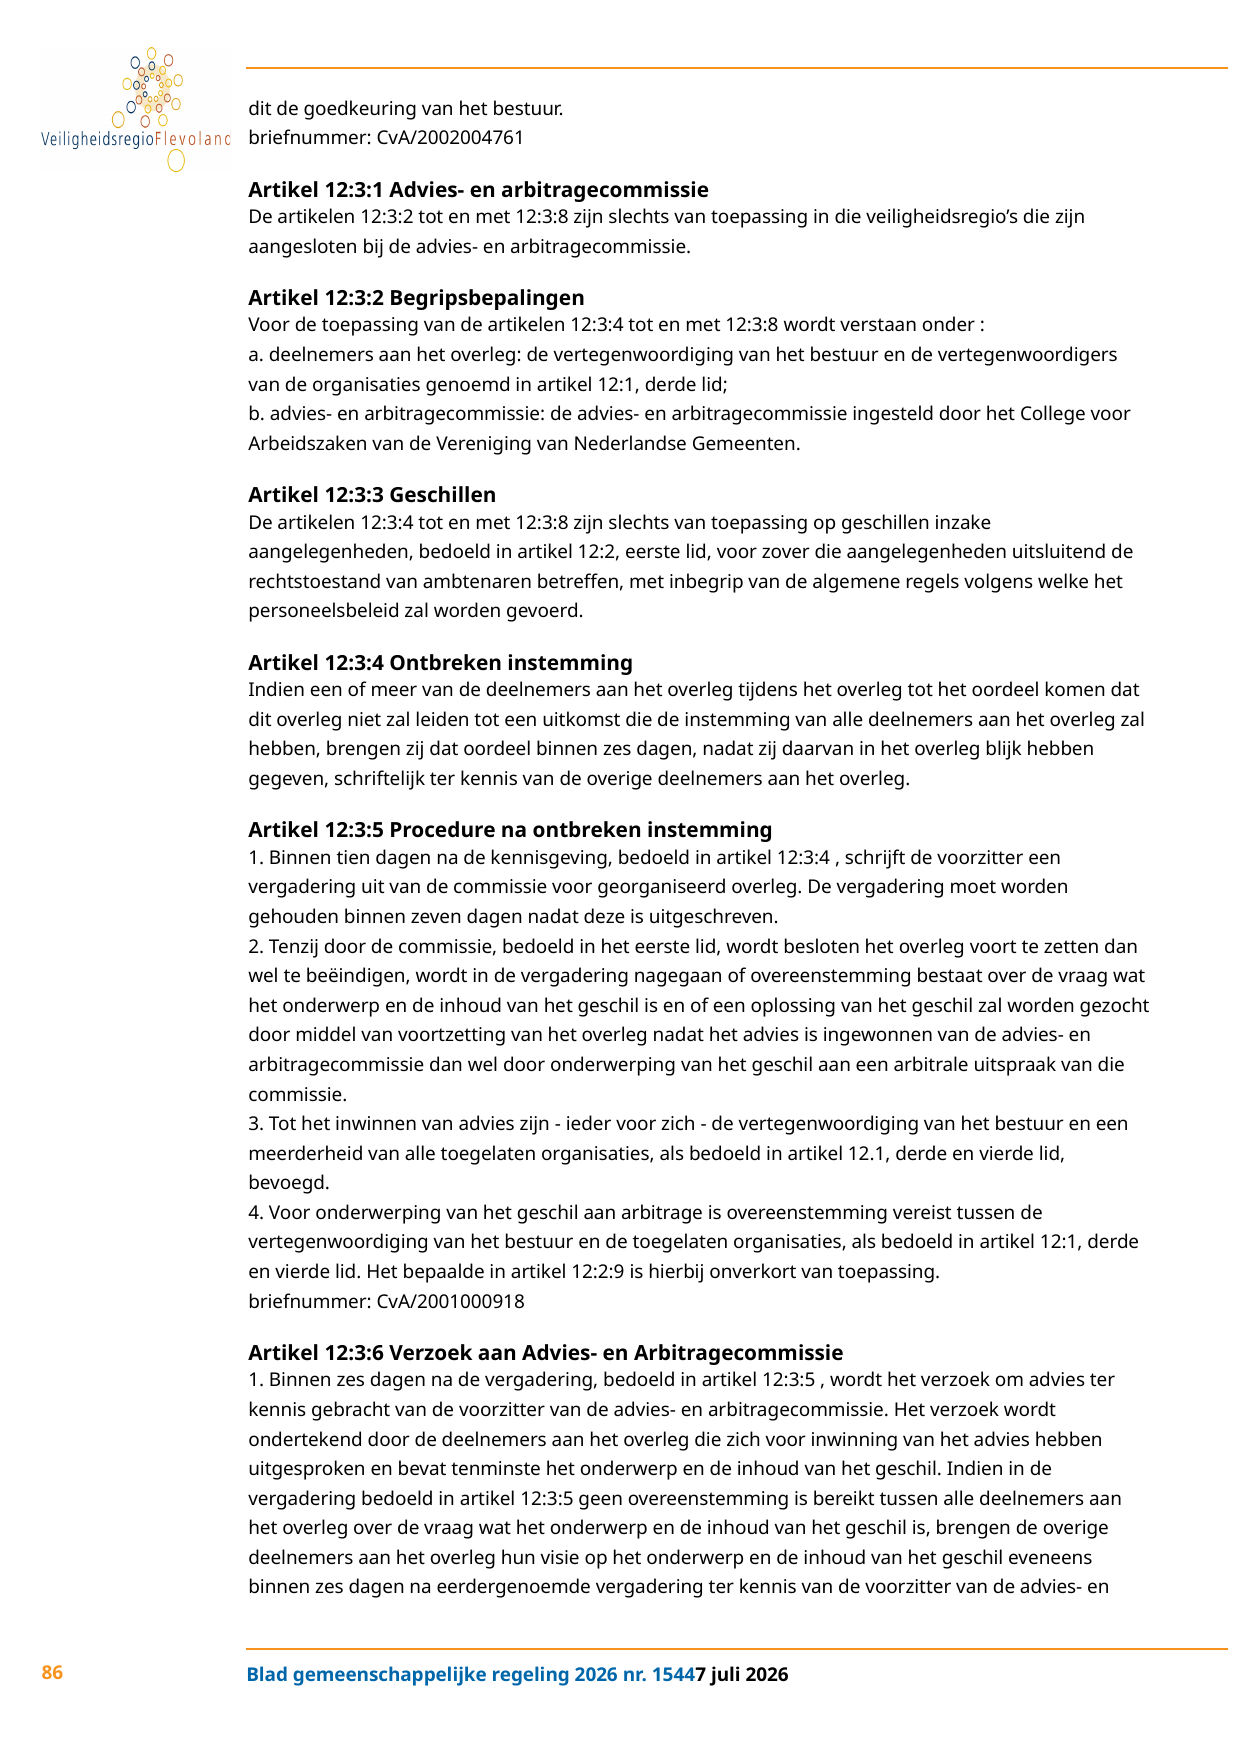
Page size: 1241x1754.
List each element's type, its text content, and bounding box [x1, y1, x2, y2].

text 1. Binnen tien dagen na de kennisgeving, bedoeld in artikel 12:3:4 , schrijft de voorzitter een vergadering uit van de commissie voor georganiseerd overleg. De vergadering moet worden gehouden binnen zeven dagen nadat deze is uitgeschreven. [248, 844, 1152, 929]
text Artikel 12:3:5 Procedure na ontbreken instemming [248, 816, 1152, 844]
text Artikel 12:3:4 Ontbreken instemming [248, 648, 1152, 676]
text Artikel 12:3:1 Advies- en arbitragecommissie [248, 175, 1152, 203]
text 2. Tenzij door de commissie, bedoeld in het eerste lid, wordt besloten het overleg voort te zetten dan wel te beëindigen, wordt in de vergadering nagegaan of overeenstemming bestaat over de vraag wat het onderwerp en de inhoud van het geschil is en of een oplossing van het geschil zal worden gezocht door middel van voortzetting van het overleg nadat het advies is ingewonnen van de advies- en arbitragecommissie dan wel door onderwerping van het geschil aan een arbitrale uitspraak van die commissie. [248, 933, 1152, 1106]
text De artikelen 12:3:2 tot en met 12:3:8 zijn slechts van toepassing in die veiligheidsregio’s die zijn aangesloten bij de advies- en arbitragecommissie. [248, 203, 1152, 258]
text 1. Binnen zes dagen na de vergadering, bedoeld in artikel 12:3:5 , wordt het verzoek om advies ter kennis gebracht van de voorzitter van de advies- en arbitragecommissie. Het verzoek wordt ondertekend door de deelnemers aan het overleg die zich voor inwinning van het advies hebben uitgesproken en bevat tenminste het onderwerp en de inhoud van het geschil. Indien in de vergadering bedoeld in artikel 12:3:5 geen overeenstemming is bereikt tussen alle deelnemers aan het overleg over de vraag wat het onderwerp en de inhoud van het geschil is, brengen de overige deelnemers aan het overleg hun visie op het onderwerp en de inhoud van het geschil eveneens binnen zes dagen na eerdergenoemde vergadering ter kennis van de voorzitter van de advies- en [248, 1367, 1152, 1599]
text Indien een of meer van de deelnemers aan het overleg tijdens het overleg tot het oordeel komen dat dit overleg niet zal leiden tot een uitkomst die de instemming van alle deelnemers aan het overleg zal hebben, brengen zij dat oordeel binnen zes dagen, nadat zij daarvan in het overleg blijk hebben gegeven, schriftelijk ter kennis van de overige deelnemers aan het overleg. [248, 676, 1152, 791]
text Artikel 12:3:3 Geschillen [248, 480, 1152, 509]
text a. deelnemers aan het overleg: de vertegenwoordiging van het bestuur en de vertegenwoordigers van de organisaties genoemd in artikel 12:1, derde lid; [248, 341, 1152, 397]
text b. advies- en arbitragecommissie: de advies- en arbitragecommissie ingesteld door het College voor Arbeidszaken van de Vereniging van Nederlandse Gemeenten. [248, 400, 1152, 456]
text 4. Voor onderwerping van het geschil aan arbitrage is overeenstemming vereist tussen de vertegenwoordiging van het bestuur en de toegelaten organisaties, als bedoeld in artikel 12:1, derde en vierde lid. Het bepaalde in artikel 12:2:9 is hierbij onverkort van toepassing. [248, 1199, 1152, 1284]
text Artikel 12:3:2 Begripsbepalingen [248, 283, 1152, 312]
text Artikel 12:3:6 Verzoek aan Advies- en Arbitragecommissie [248, 1338, 1152, 1367]
text briefnummer: CvA/2002004761 [248, 124, 1152, 150]
picture [41, 47, 231, 172]
text dit de goedkeuring van het bestuur. [248, 95, 1152, 121]
text briefnummer: CvA/2001000918 [248, 1288, 1152, 1313]
text De artikelen 12:3:4 tot en met 12:3:8 zijn slechts van toepassing op geschillen inzake aangelegenheden, bedoeld in artikel 12:2, eerste lid, voor zover die aangelegenheden uitsluitend de rechtstoestand van ambtenaren betreffen, met inbegrip van de algemene regels volgens welke het personeelsbeleid zal worden gevoerd. [248, 509, 1152, 623]
text 3. Tot het inwinnen van advies zijn - ieder voor zich - de vertegenwoordiging van het bestuur en een meerderheid van alle toegelaten organisaties, als bedoeld in artikel 12.1, derde en vierde lid, bevoegd. [248, 1110, 1152, 1195]
text Voor de toepassing van de artikelen 12:3:4 tot en met 12:3:8 wordt verstaan onder : [248, 312, 1152, 337]
